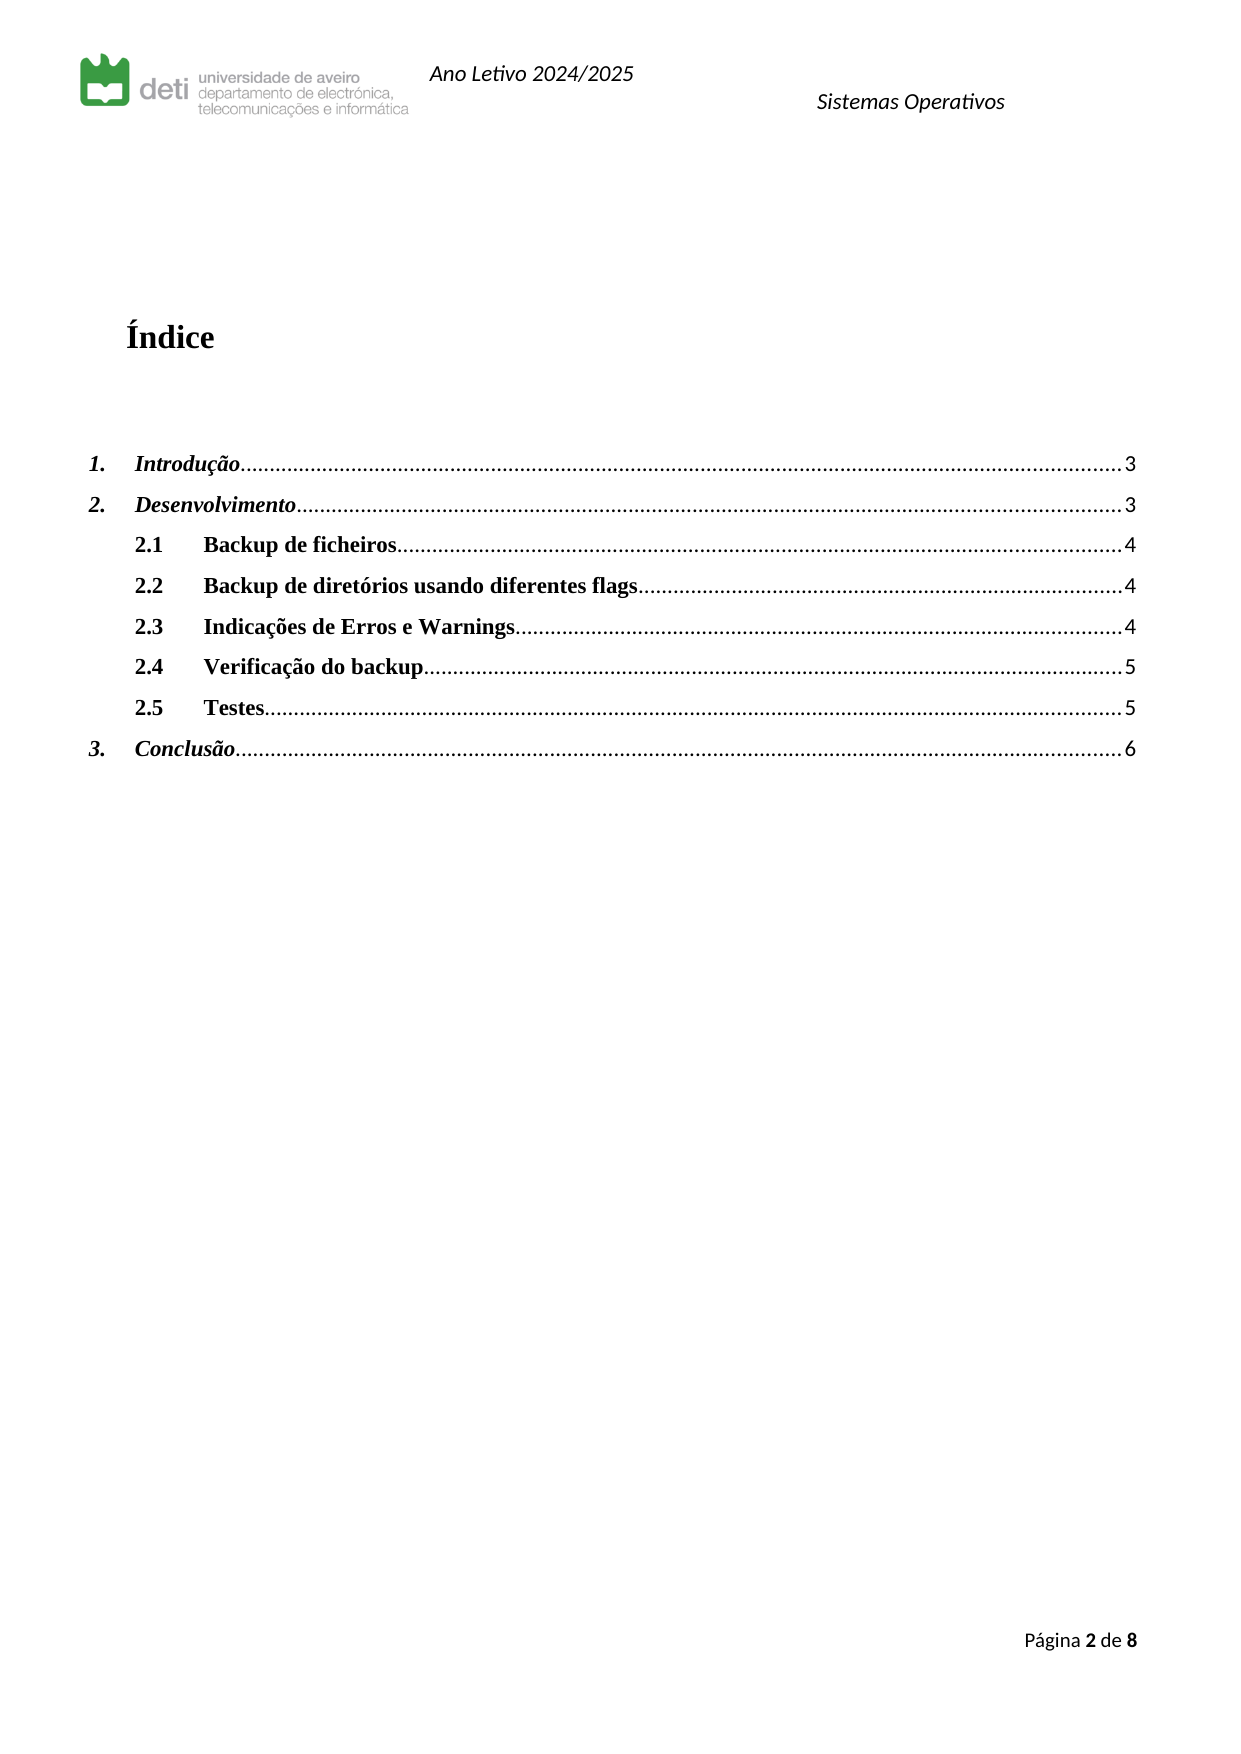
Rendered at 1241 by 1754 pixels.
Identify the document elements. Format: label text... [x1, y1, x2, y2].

text 2.5 Testes 5 [134, 693, 1137, 721]
text Índice [126, 318, 1137, 356]
text 2. Desenvolvimento 3 [89, 490, 1137, 518]
text 2.3 Indicações de Erros e Warnings 4 [134, 612, 1137, 640]
text 2.4 Verificação do backup 5 [134, 652, 1137, 680]
picture [78, 48, 410, 118]
text 1. Introdução 3 [89, 449, 1137, 477]
text 2.2 Backup de diretórios usando diferentes flags 4 [134, 571, 1137, 599]
text 3. Conclusão 6 [89, 734, 1137, 762]
text 2.1 Backup de ficheiros 4 [134, 531, 1137, 558]
